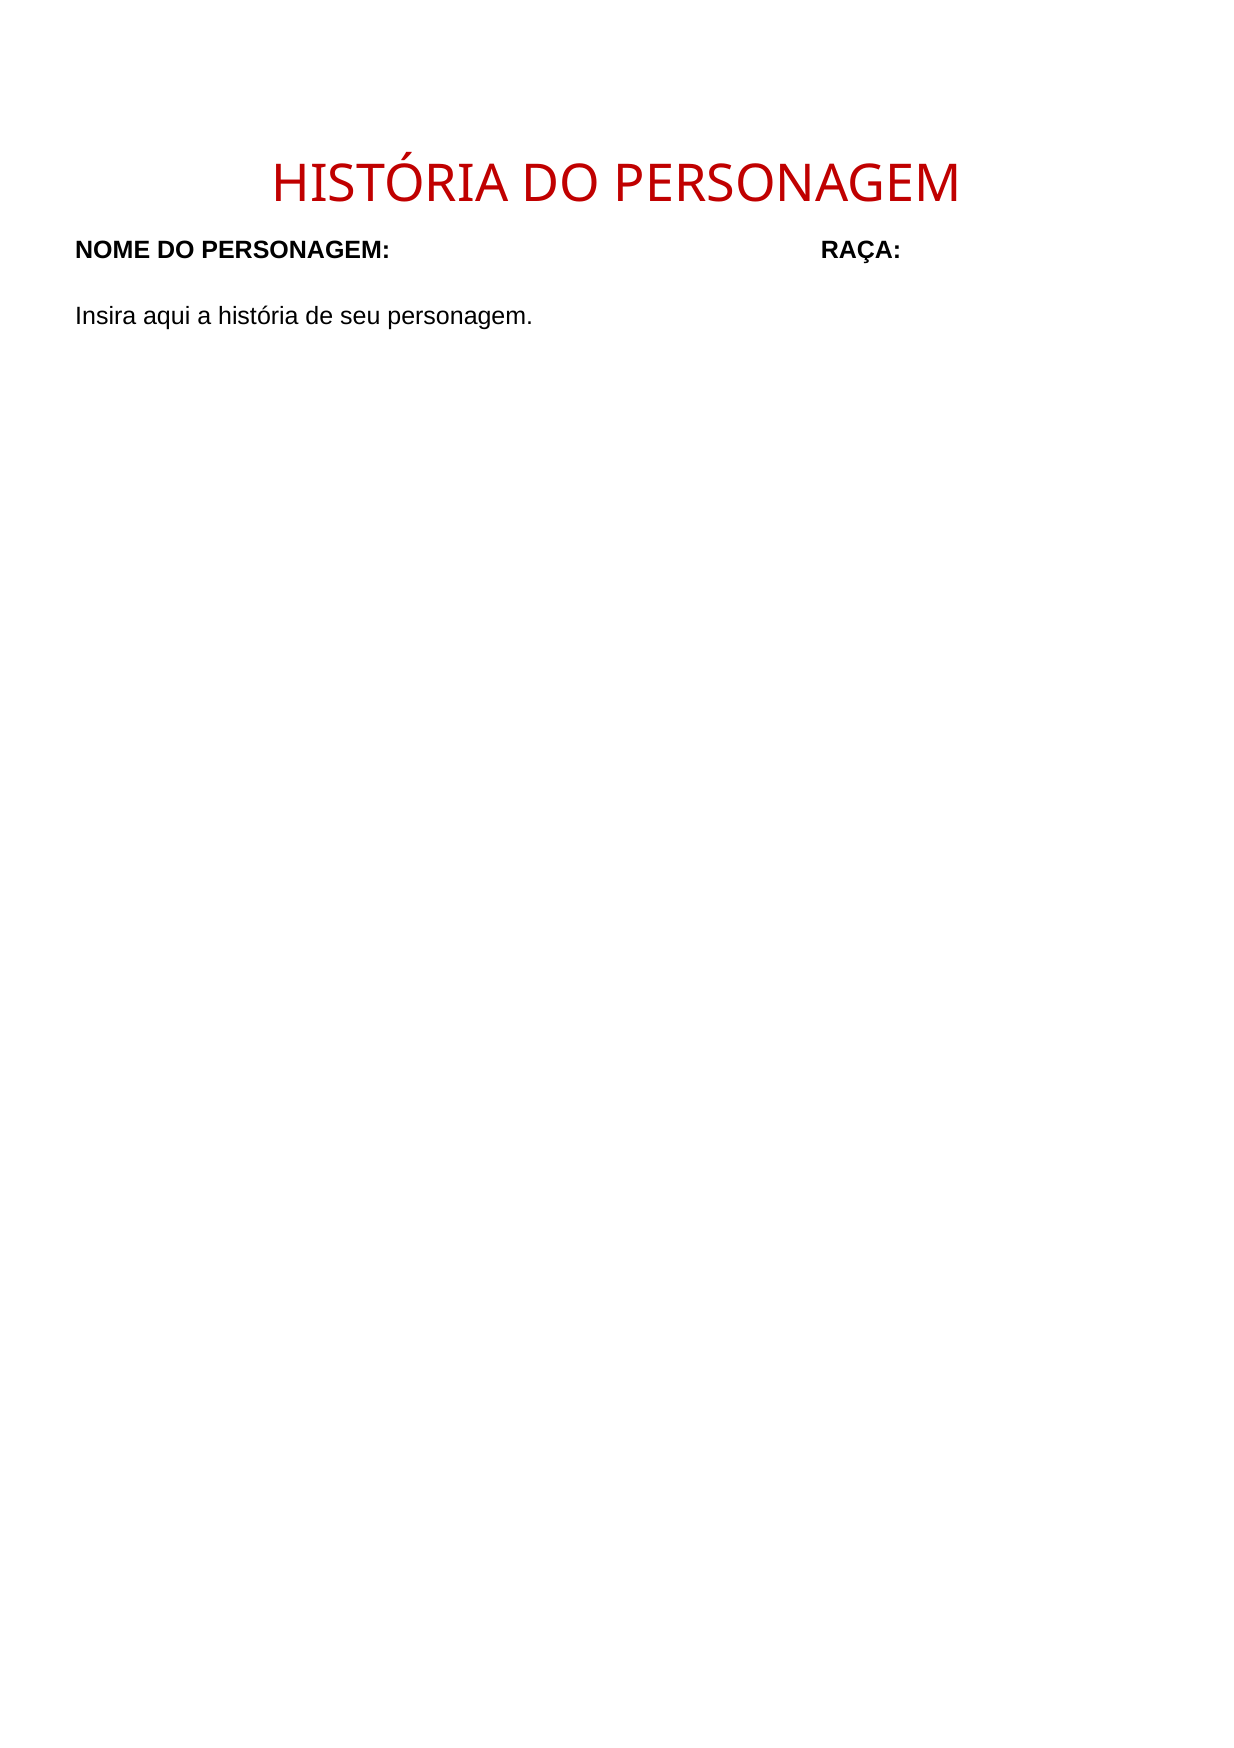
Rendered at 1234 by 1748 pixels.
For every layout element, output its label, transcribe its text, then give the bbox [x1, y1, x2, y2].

subtitle História do personagem [75, 145, 1158, 216]
table_header RAÇA: [809, 223, 1171, 276]
table_header NOME DO PERSONAGEM: [64, 223, 809, 276]
text Insira aqui a história de seu personagem. [75, 301, 1158, 330]
